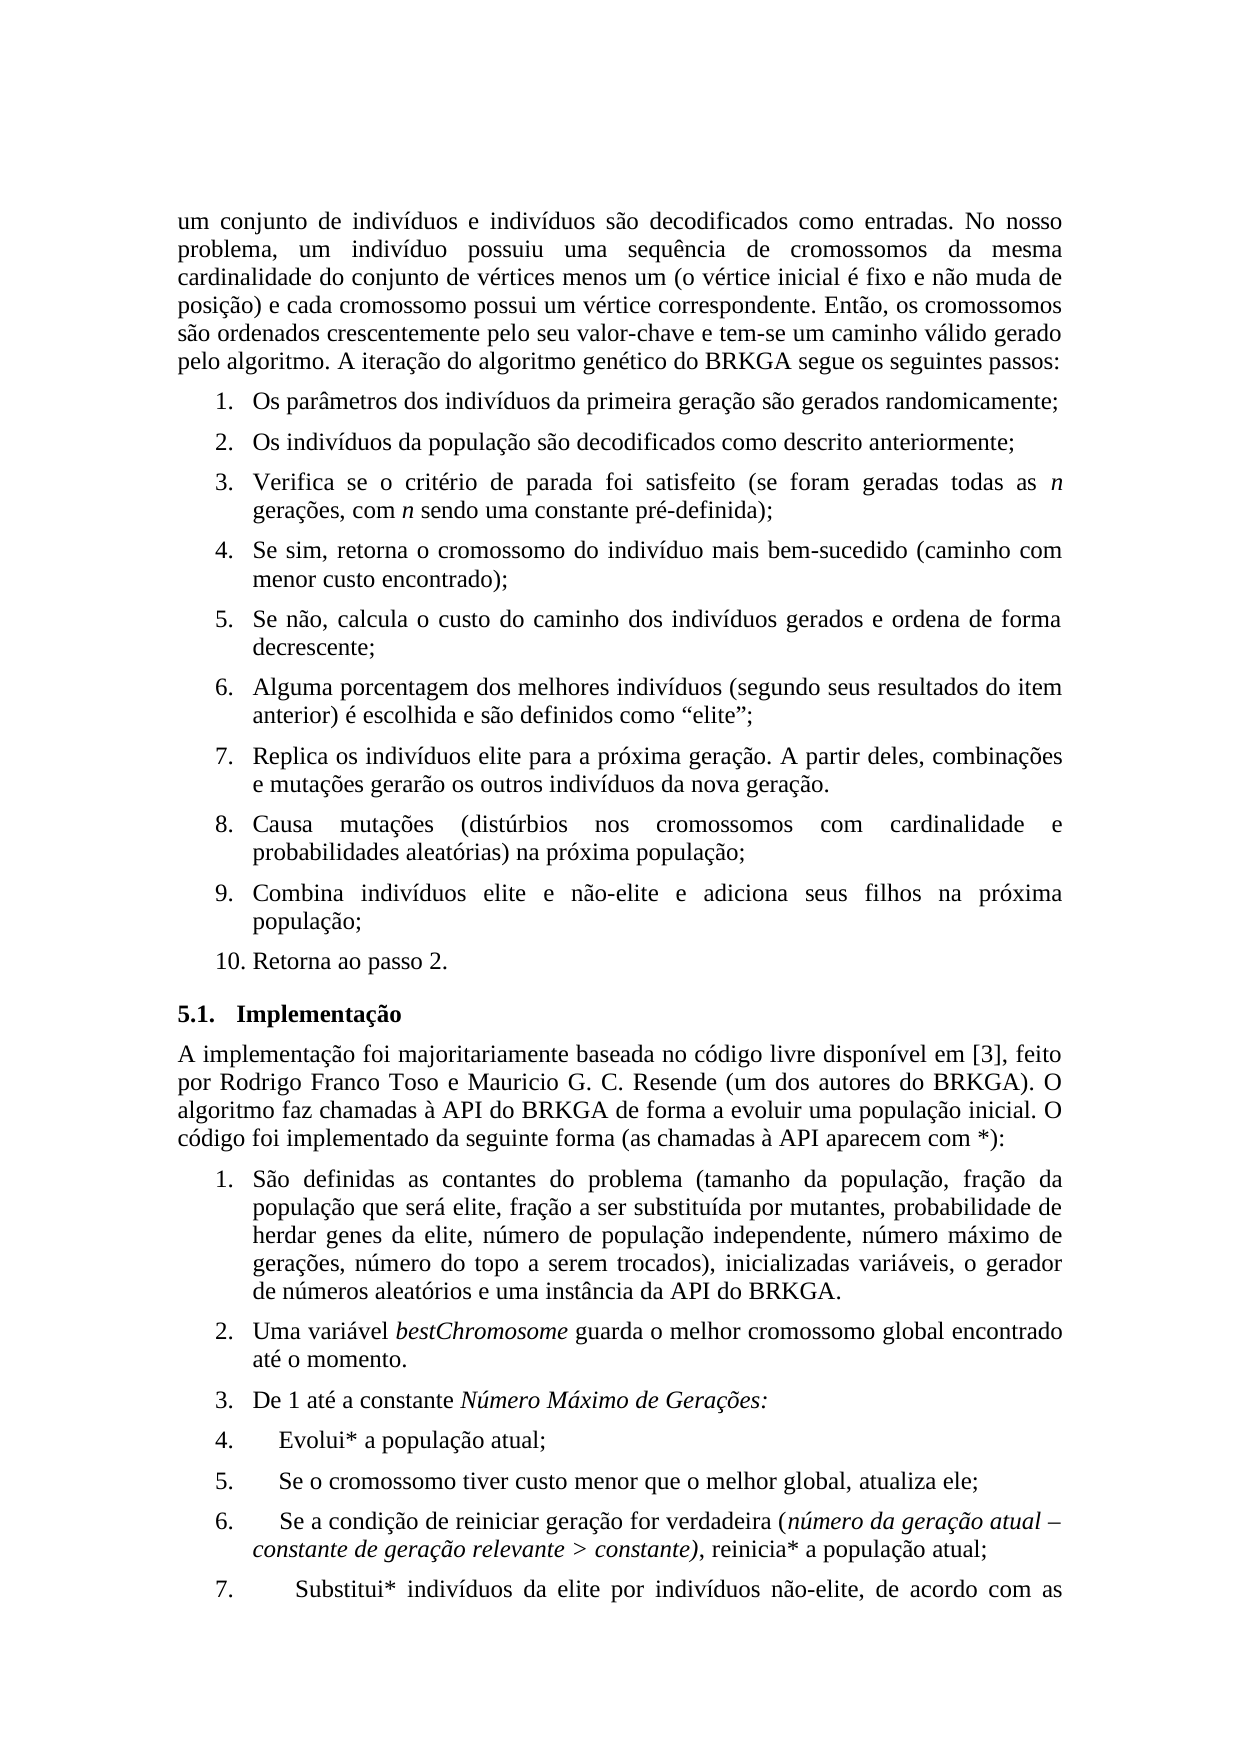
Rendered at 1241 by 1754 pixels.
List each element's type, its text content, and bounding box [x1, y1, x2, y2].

list Replica os indivíduos elite para a próxima geração. A partir deles, combinações e mutações gerarão os outros indivíduos da nova geração. [215, 742, 1063, 798]
title Implementação [177, 1000, 1063, 1028]
list Combina indivíduos elite e não-elite e adiciona seus filhos na próxima população; [215, 879, 1063, 935]
list Se não, calcula o custo do caminho dos indivíduos gerados e ordena de forma decrescente; [215, 605, 1063, 661]
list Uma variável bestChromosome guarda o melhor cromossomo global encontrado até o momento. [215, 1317, 1063, 1373]
list Os parâmetros dos indivíduos da primeira geração são gerados randomicamente; [215, 387, 1063, 415]
text A implementação foi majoritariamente baseada no código livre disponível em [3], feito por Rodrigo Franco Toso e Mauricio G. C. Resende (um dos autores do BRKGA). O algoritmo faz chamadas à API do BRKGA de forma a evoluir uma população inicial. O código foi implementado da seguinte forma (as chamadas à API aparecem com *): [177, 1040, 1063, 1152]
list Causa mutações (distúrbios nos cromossomos com cardinalidade e probabilidades aleatórias) na próxima população; [215, 810, 1063, 866]
list Os indivíduos da população são decodificados como descrito anteriormente; [215, 428, 1063, 456]
list Se o cromossomo tiver custo menor que o melhor global, atualiza ele; [215, 1467, 1063, 1494]
list Alguma porcentagem dos melhores indivíduos (segundo seus resultados do item anterior) é escolhida e são definidos como “elite”; [215, 673, 1063, 729]
list Se sim, retorna o cromossomo do indivíduo mais bem-sucedido (caminho com menor custo encontrado); [215, 536, 1063, 592]
list Evolui* a população atual; [215, 1426, 1063, 1454]
list Verifica se o critério de parada foi satisfeito (se foram geradas todas as n gerações, com n sendo uma constante pré-definida); [215, 468, 1063, 524]
text um conjunto de indivíduos e indivíduos são decodificados como entradas. No nosso problema, um indivíduo possuiu uma sequência de cromossomos da mesma cardinalidade do conjunto de vértices menos um (o vértice inicial é fixo e não muda de posição) e cada cromossomo possui um vértice correspondente. Então, os cromossomos são ordenados crescentemente pelo seu valor-chave e tem-se um caminho válido gerado pelo algoritmo. A iteração do algoritmo genético do BRKGA segue os seguintes passos: [177, 207, 1063, 375]
list Se a condição de reiniciar geração for verdadeira (número da geração atual – constante de geração relevante > constante), reinicia* a população atual; [215, 1507, 1063, 1563]
list De 1 até a constante Número Máximo de Gerações: [215, 1386, 1063, 1414]
list São definidas as contantes do problema (tamanho da população, fração da população que será elite, fração a ser substituída por mutantes, probabilidade de herdar genes da elite, número de população independente, número máximo de gerações, número do topo a serem trocados), inicializadas variáveis, o gerador de números aleatórios e uma instância da API do BRKGA. [215, 1165, 1063, 1305]
list Substitui* indivíduos da elite por indivíduos não-elite, de acordo com as [215, 1575, 1063, 1603]
list Retorna ao passo 2. [215, 947, 1063, 975]
